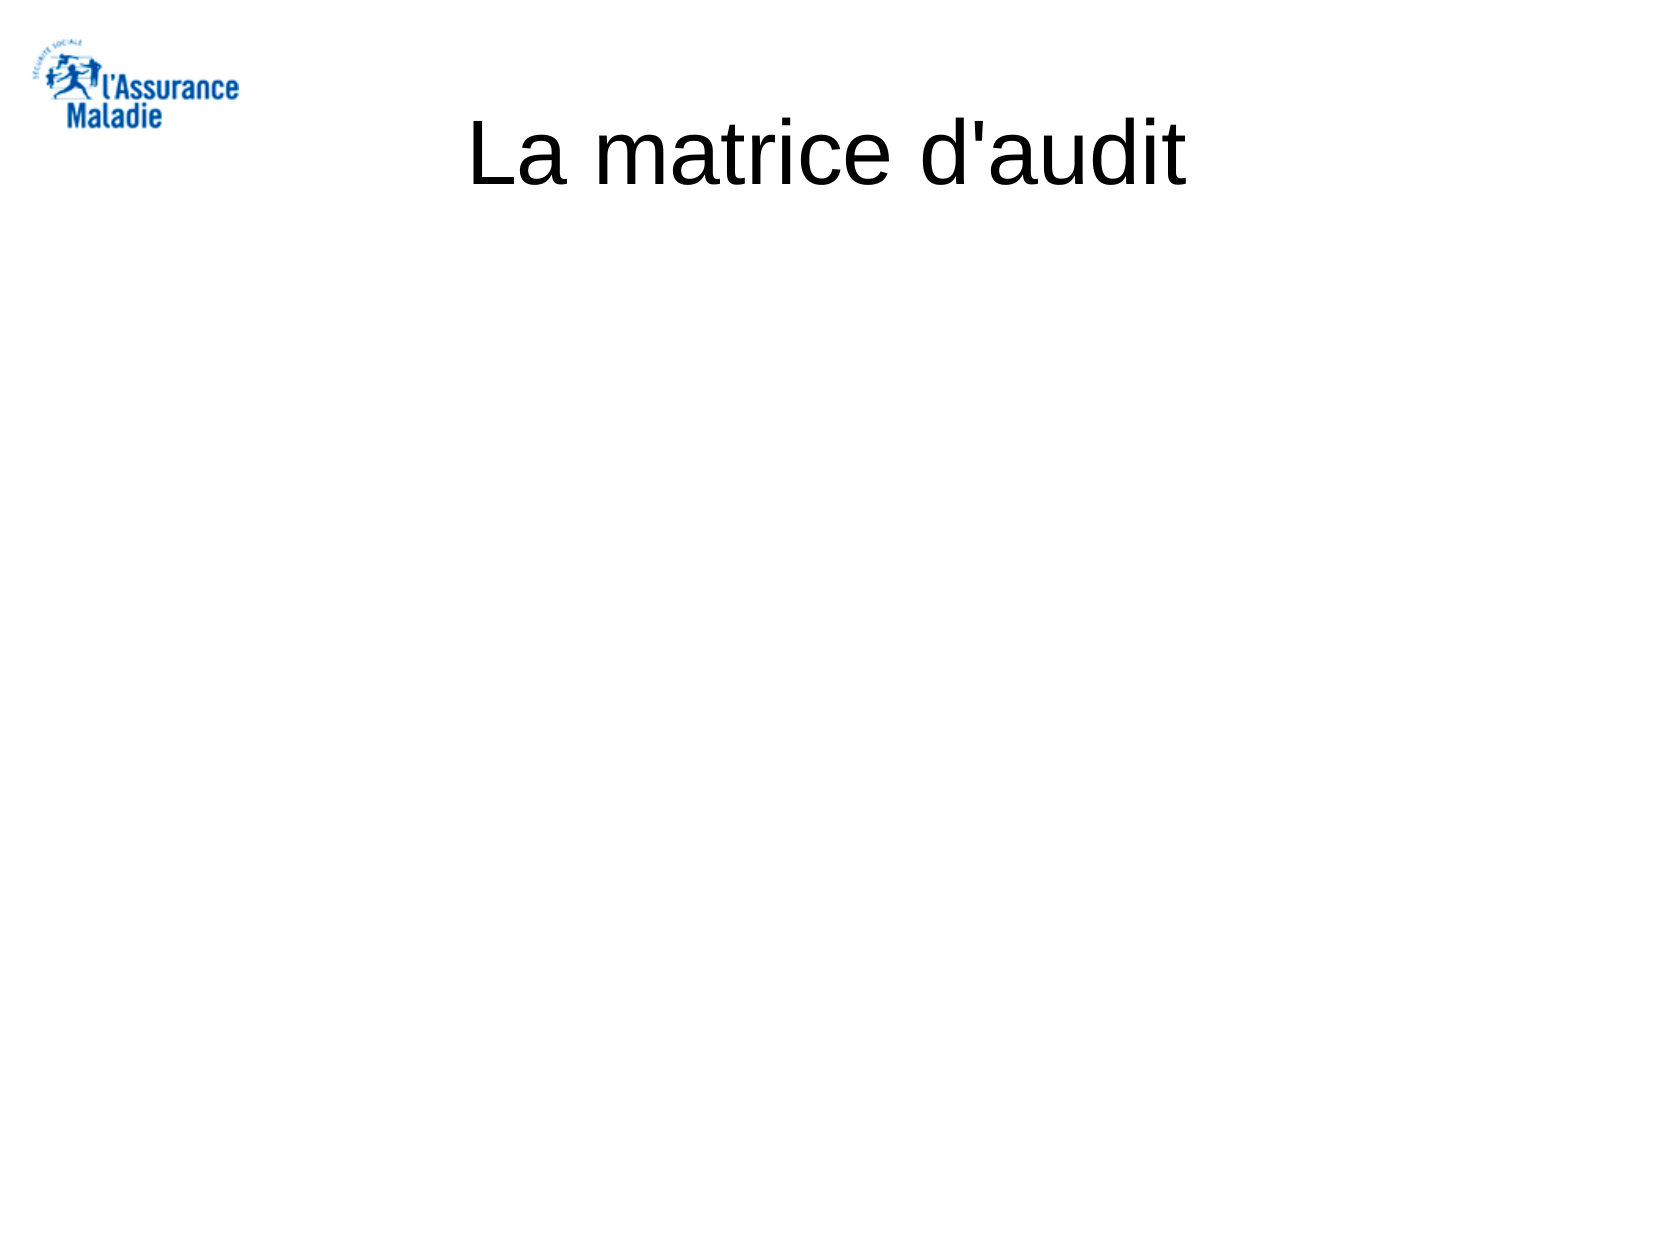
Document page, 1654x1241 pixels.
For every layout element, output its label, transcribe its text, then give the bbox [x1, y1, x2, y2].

picture [11, 35, 239, 130]
title La matrice d'audit [82, 49, 1571, 257]
